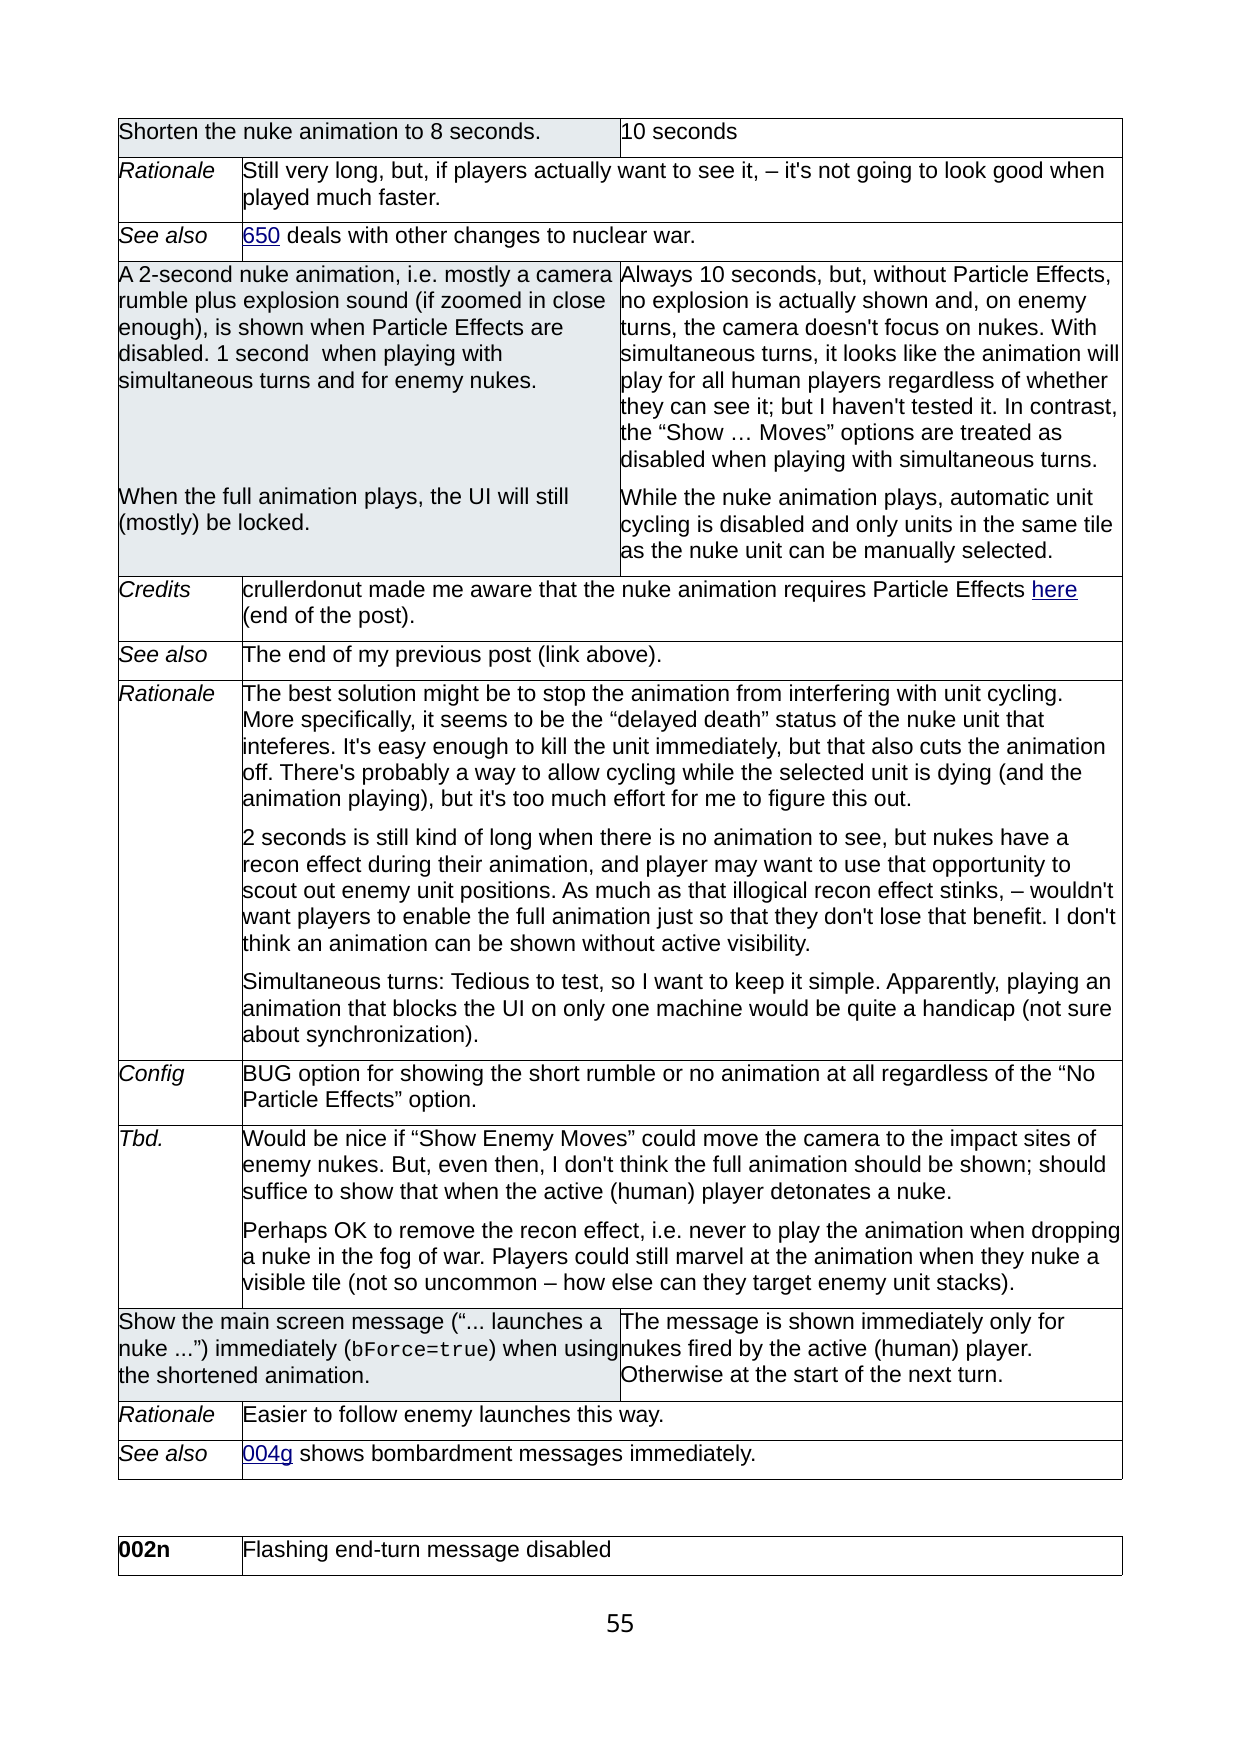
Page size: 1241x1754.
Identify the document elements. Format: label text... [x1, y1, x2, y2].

table_cell 10 seconds [621, 119, 1122, 157]
table_cell Credits [119, 577, 242, 641]
table_cell Always 10 seconds, but, without Particle Effects, no explosion is actually shown and, on enemy turns, the camera doesn't focus on nukes. With simultaneous turns, it looks like the animation will play for all human players regardless of whether they can see it; but I haven't tested it. In contrast, the “Show … Moves” options are treated as disabled when playing with simultaneous turns. While the nuke animation plays, automatic unit cycling is disabled and only units in the same tile as the nuke unit can be manually selected. [621, 262, 1122, 576]
table_cell 650 deals with other changes to nuclear war. [243, 223, 1122, 261]
table_cell Config [119, 1061, 242, 1125]
table_cell Rationale [119, 158, 242, 222]
table_cell BUG option for showing the short rumble or no animation at all regardless of the “No Particle Effects” option. [243, 1061, 1122, 1125]
table_cell Rationale [119, 681, 242, 1060]
table_cell Shorten the nuke animation to 8 seconds. [119, 119, 620, 157]
table_cell A 2-second nuke animation, i.e. mostly a camera rumble plus explosion sound (if zoomed in close enough), is shown when Particle Effects are disabled. 1 second when playing with simultaneous turns and for enemy nukes. When the full animation plays, the UI will still (mostly) be locked. [119, 262, 620, 576]
table_header Flashing end-turn message disabled [243, 1537, 1122, 1575]
table_cell 004g shows bombardment messages immediately. [243, 1441, 1122, 1479]
table_cell The message is shown immediately only for nukes fired by the active (human) player. Otherwise at the start of the next turn. [621, 1309, 1122, 1401]
table_cell Show the main screen message (“... launches a nuke ...”) immediately (bForce=true) when using the shortened animation. [119, 1309, 620, 1401]
table_cell See also [119, 223, 242, 261]
table_cell Rationale [119, 1402, 242, 1440]
table_cell Easier to follow enemy launches this way. [243, 1402, 1122, 1440]
table_cell crullerdonut made me aware that the nuke animation requires Particle Effects here (end of the post). [243, 577, 1122, 641]
table_cell The end of my previous post (link above). [243, 642, 1122, 680]
table_cell Tbd. [119, 1126, 242, 1308]
table_cell The best solution might be to stop the animation from interfering with unit cycling. More specifically, it seems to be the “delayed death” status of the nuke unit that inteferes. It's easy enough to kill the unit immediately, but that also cuts the animation off. There's probably a way to allow cycling while the selected unit is dying (and the animation playing), but it's too much effort for me to figure this out. 2 seconds is still kind of long when there is no animation to see, but nukes have a recon effect during their animation, and player may want to use that opportunity to scout out enemy unit positions. As much as that illogical recon effect stinks, – wouldn't want players to enable the full animation just so that they don't lose that benefit. I don't think an animation can be shown without active visibility. Simultaneous turns: Tedious to test, so I want to keep it simple. Apparently, playing an animation that blocks the UI on only one machine would be quite a handicap (not sure about synchronization). [243, 681, 1122, 1060]
table_header 002n [119, 1537, 242, 1575]
table_cell Still very long, but, if players actually want to see it, – it's not going to look good when played much faster. [243, 158, 1122, 222]
table_cell Would be nice if “Show Enemy Moves” could move the camera to the impact sites of enemy nukes. But, even then, I don't think the full animation should be shown; should suffice to show that when the active (human) player detonates a nuke. Perhaps OK to remove the recon effect, i.e. never to play the animation when dropping a nuke in the fog of war. Players could still marvel at the animation when they nuke a visible tile (not so uncommon – how else can they target enemy unit stacks). [243, 1126, 1122, 1308]
table_cell See also [119, 642, 242, 680]
table_cell See also [119, 1441, 242, 1479]
